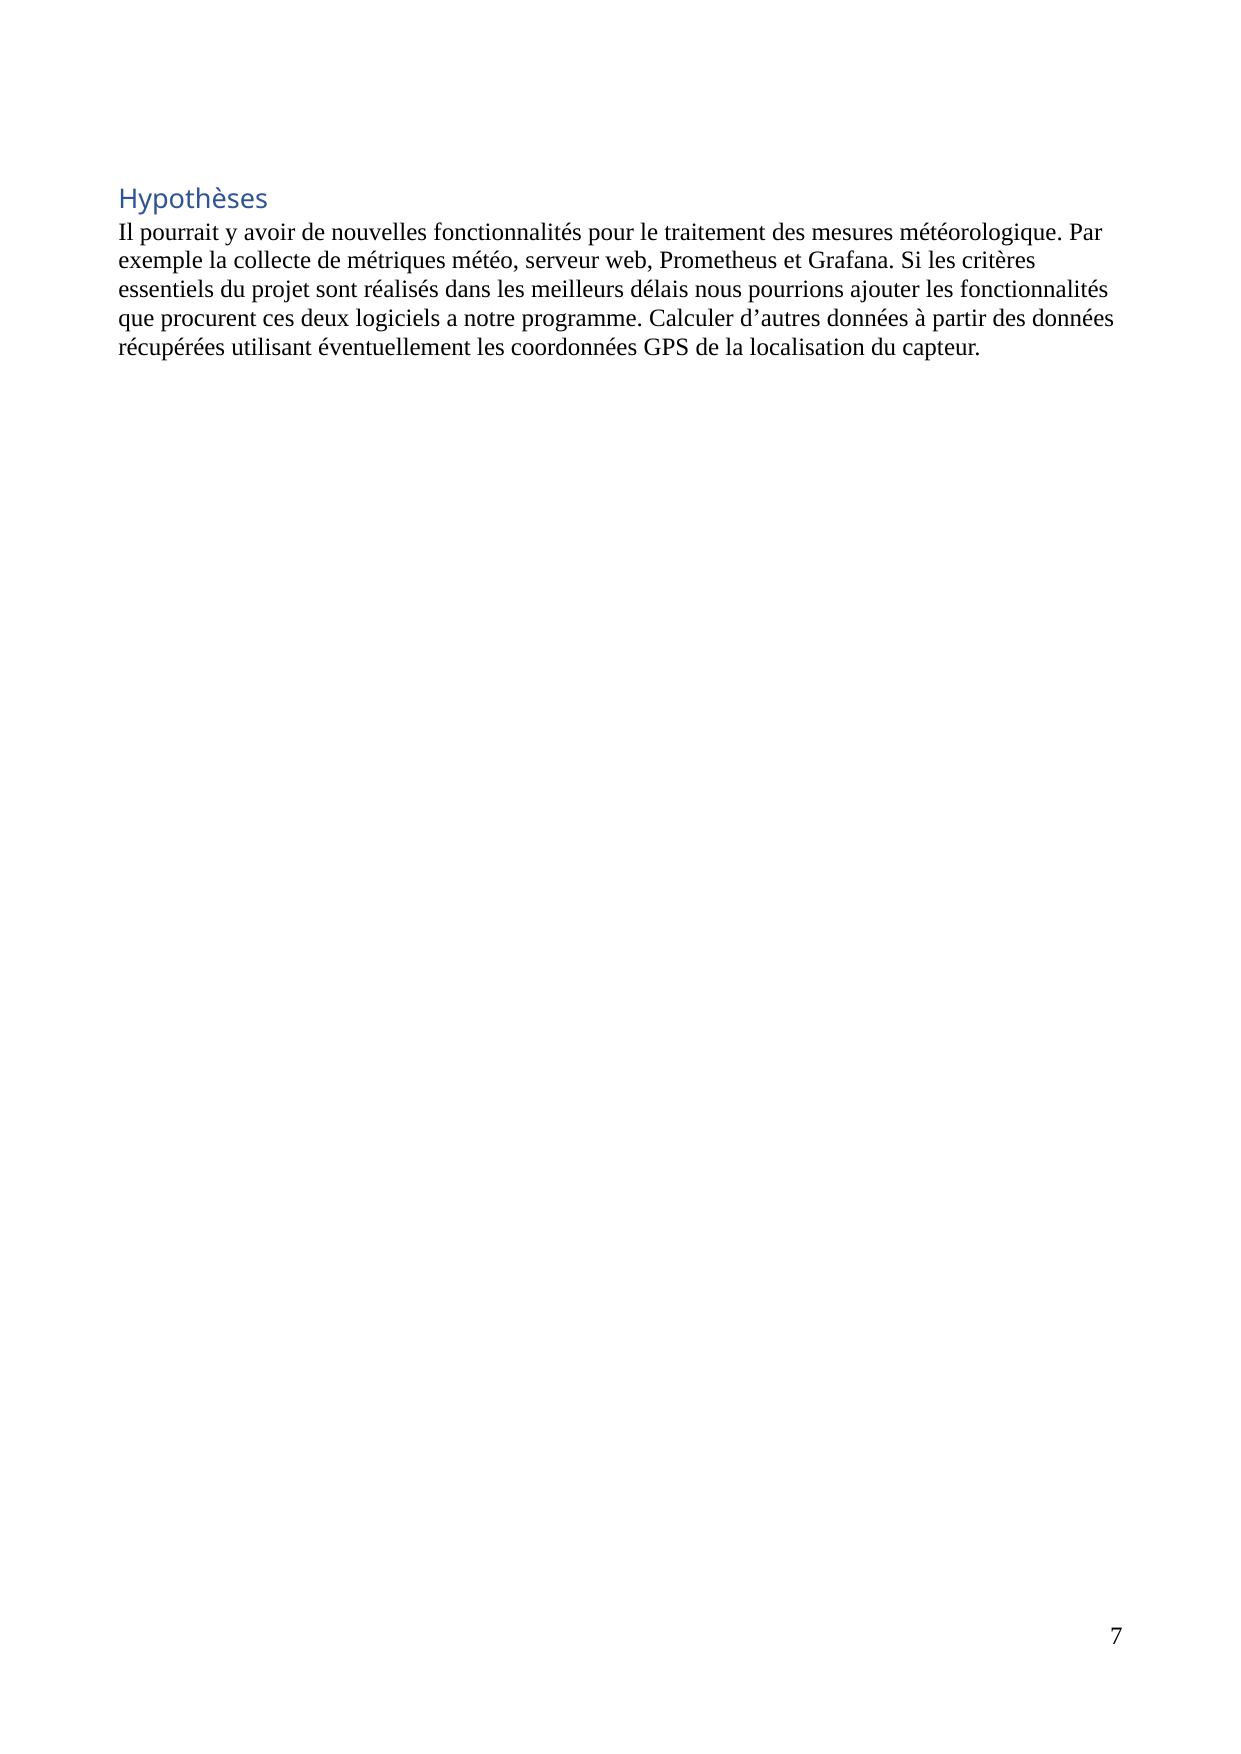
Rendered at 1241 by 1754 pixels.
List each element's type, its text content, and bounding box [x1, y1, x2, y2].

subtitle Hypothèses [118, 180, 1122, 217]
text Il pourrait y avoir de nouvelles fonctionnalités pour le traitement des mesures météorologique. Par exemple la collecte de métriques météo, serveur web, Prometheus et Grafana. Si les critères essentiels du projet sont réalisés dans les meilleurs délais nous pourrions ajouter les fonctionnalités que procurent ces deux logiciels a notre programme. Calculer d’autres données à partir des données récupérées utilisant éventuellement les coordonnées GPS de la localisation du capteur. [118, 217, 1122, 360]
